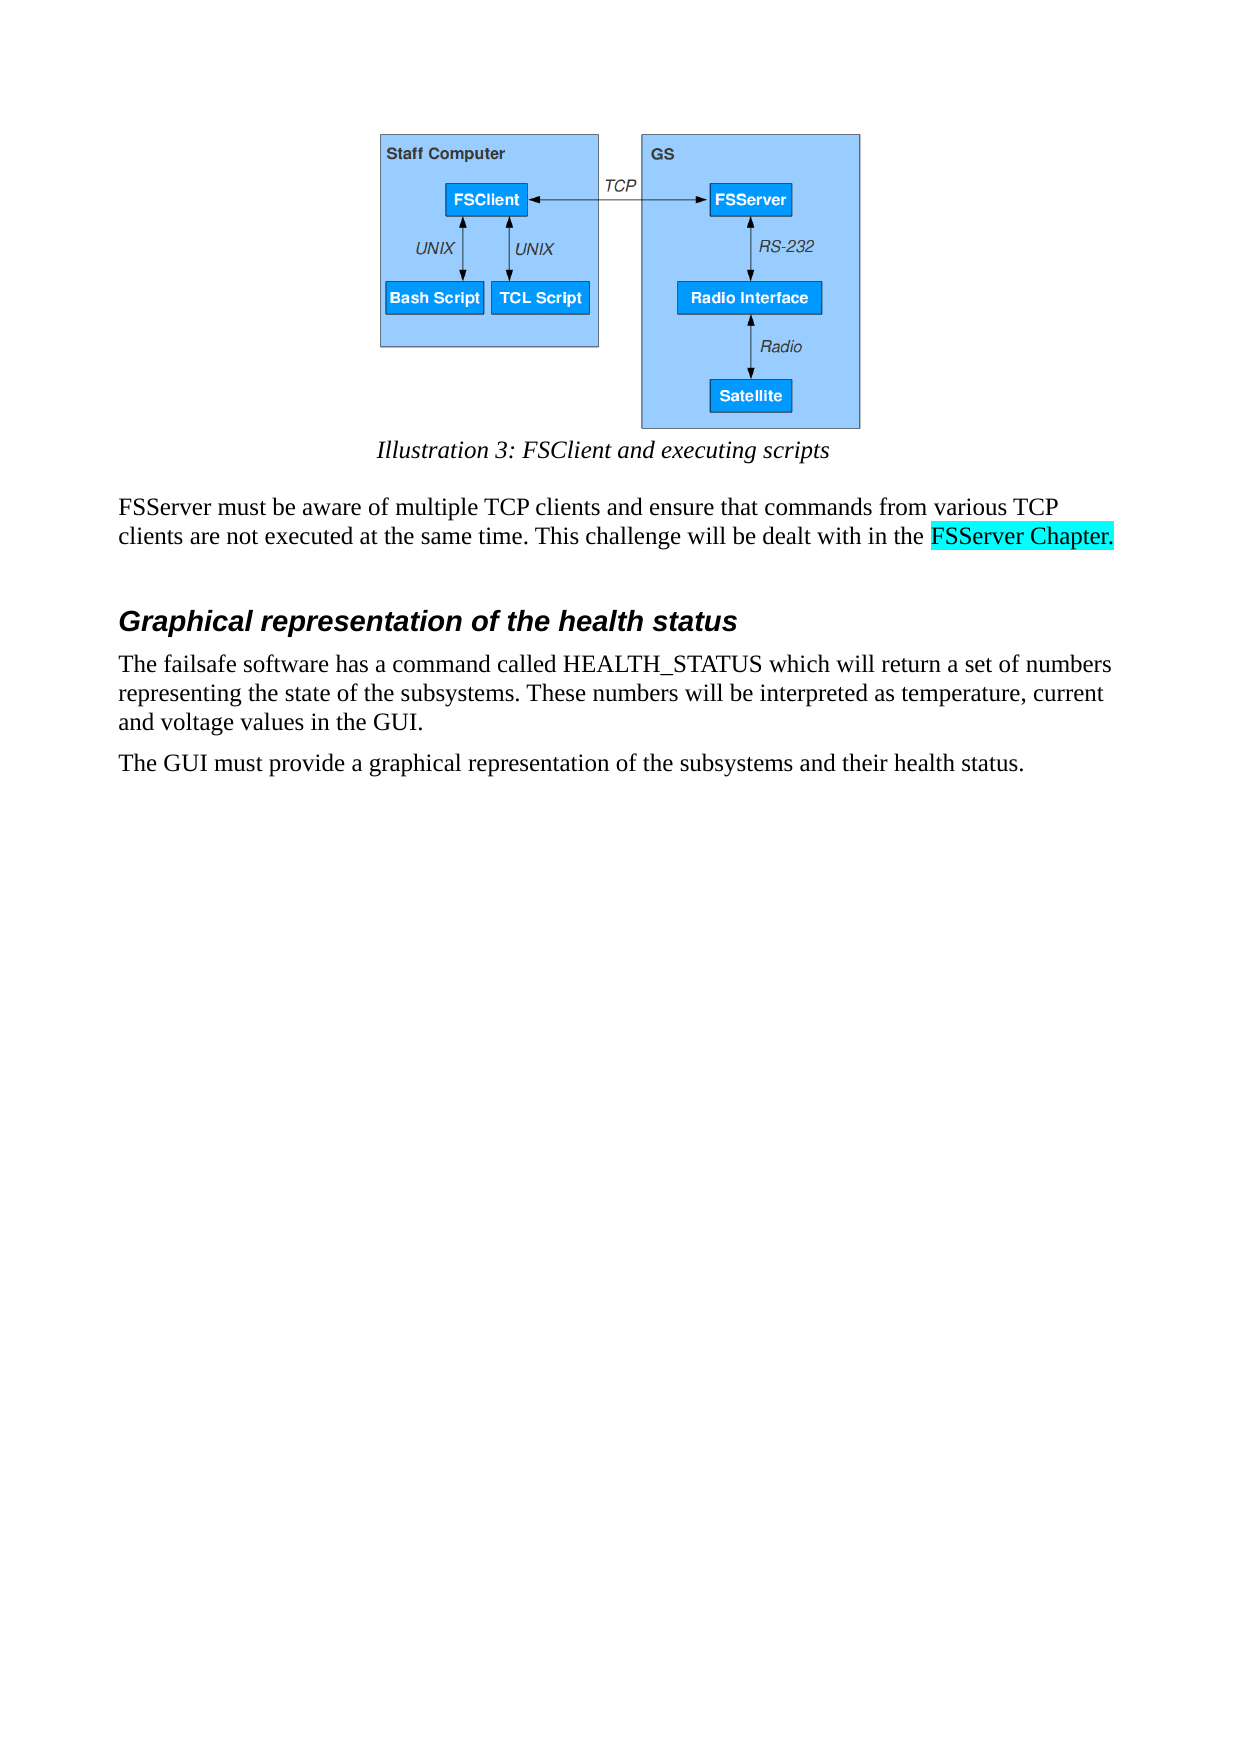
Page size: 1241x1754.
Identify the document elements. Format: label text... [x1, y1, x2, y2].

picture [376, 130, 864, 435]
text FSServer must be aware of multiple TCP clients and ensure that commands from various TCP clients are not executed at the same time. This challenge will be dealt with in the FSServer Chapter. [118, 492, 1122, 550]
text Illustration 3: FSClient and executing scripts [376, 435, 864, 463]
subtitle Graphical representation of the health status [118, 603, 1122, 637]
text The failsafe software has a command called HEALTH_STATUS which will return a set of numbers representing the state of the subsystems. These numbers will be interpreted as temperature, current and voltage values in the GUI. [118, 649, 1122, 736]
text The GUI must provide a graphical representation of the subsystems and their health status. [118, 748, 1122, 777]
